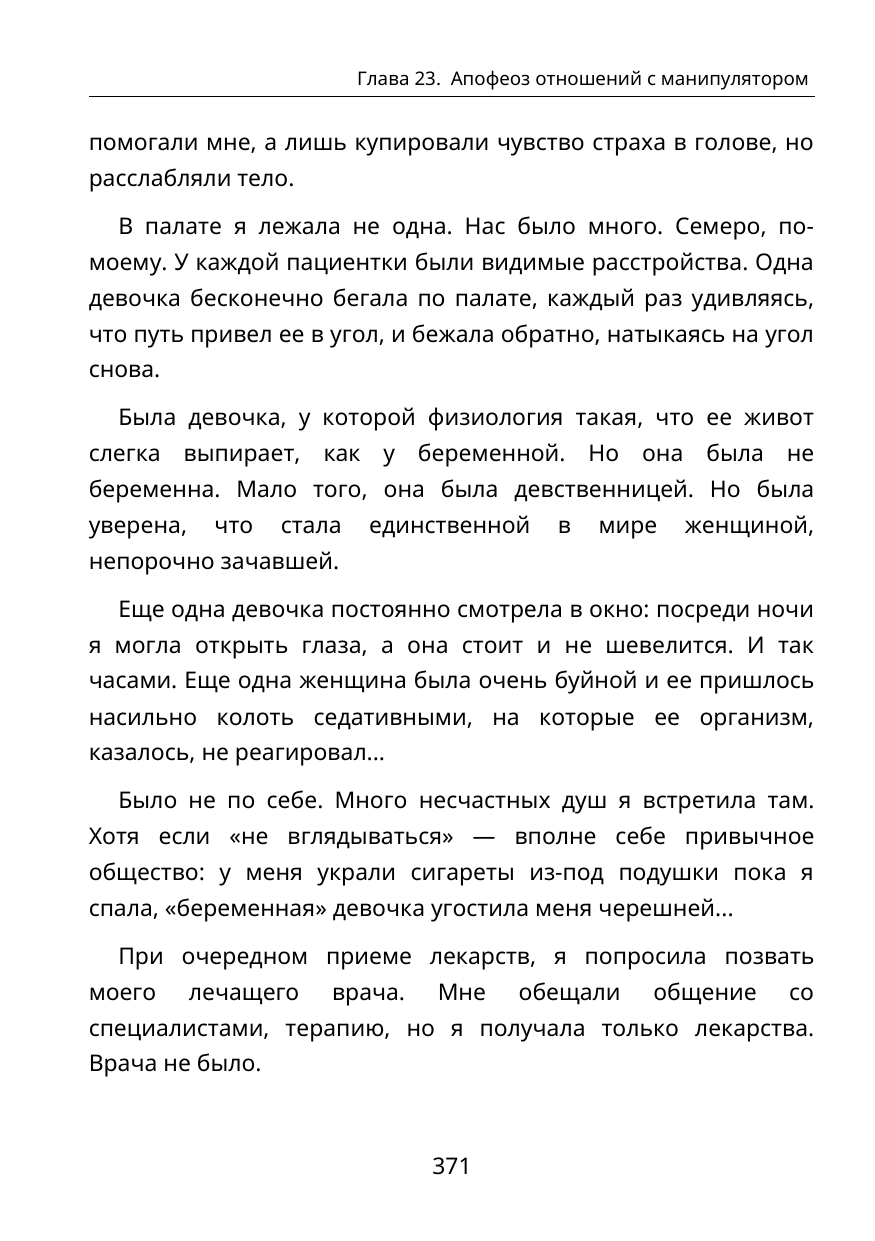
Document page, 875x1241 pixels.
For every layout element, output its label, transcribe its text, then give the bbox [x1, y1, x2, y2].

text Было не по себе. Много несчастных душ я встретила там. Хотя если «не вглядываться» — вполне себе привычное общество: у меня украли сигареты из-под подушки пока я спала, «беременная» девочка угостила меня черешней... [88, 784, 815, 923]
text Была девочка, у которой физиология такая, что ее живот слегка выпирает, как у беременной. Но она была не беременна. Мало того, она была девственницей. Но была уверена, что стала единственной в мире женщиной, непорочно зачавшей. [88, 401, 815, 576]
text При очередном приеме лекарств, я попросила позвать моего лечащего врача. Мне обещали общение со специалистами, терапию, но я получала только лекарства. Врача не было. [88, 939, 815, 1079]
text В палате я лежала не одна. Нас было много. Семеро, по-моему. У каждой пациентки были видимые расстройства. Одна девочка бесконечно бегала по палате, каждый раз удивляясь, что путь привел ее в угол, и бежала обратно, натыкаясь на угол снова. [88, 210, 815, 385]
text Еще одна девочка постоянно смотрела в окно: посреди ночи я могла открыть глаза, а она стоит и не шевелится. И так часами. Еще одна женщина была очень буйной и ее пришлось насильно колоть седативными, на которые ее организм, казалось, не реагировал... [88, 593, 815, 768]
text помогали мне, а лишь купировали чувство страха в голове, но расслабляли тело. [88, 126, 815, 193]
